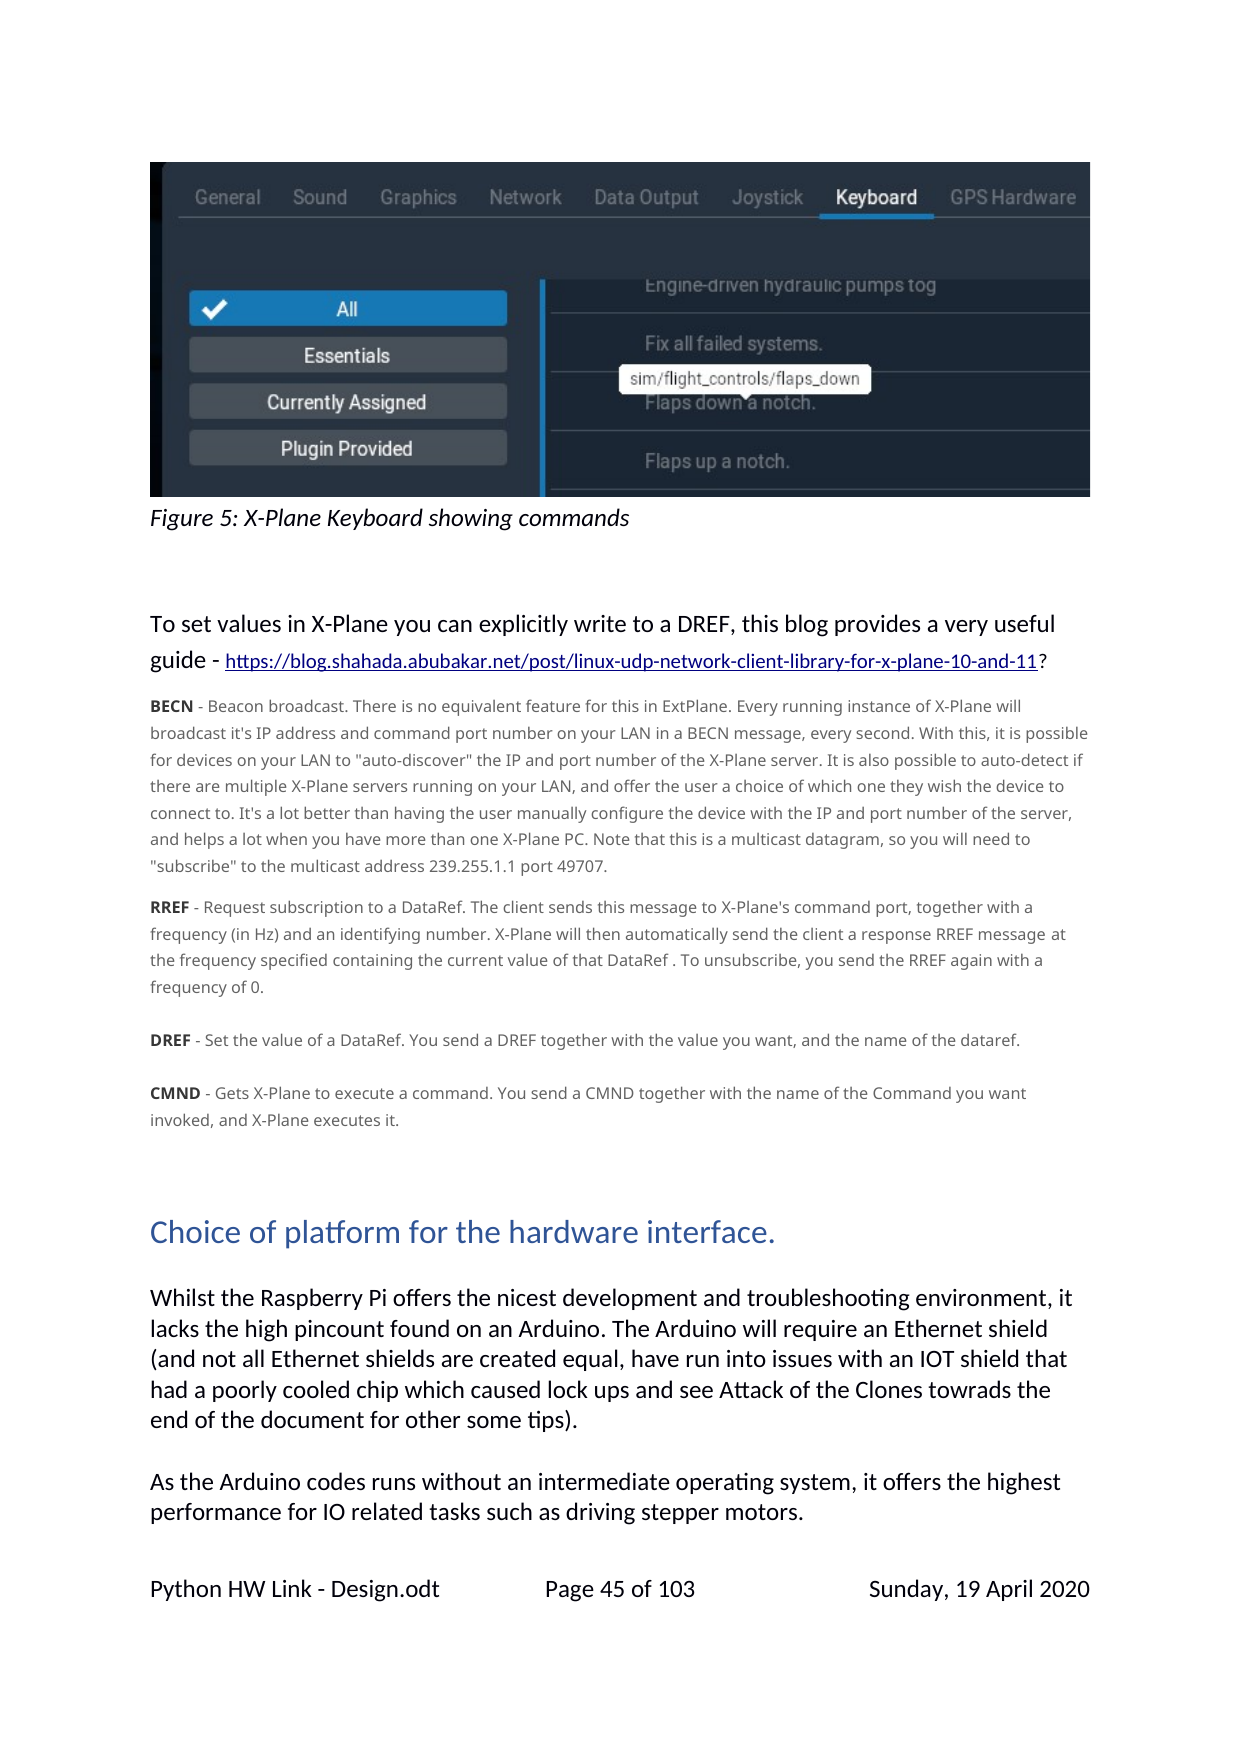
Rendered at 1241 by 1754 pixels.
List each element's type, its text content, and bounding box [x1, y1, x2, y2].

text CMND - Gets X-Plane to execute a command. You send a CMND together with the name of the Command you want invoked, and X-Plane executes it. [150, 1082, 1090, 1131]
subtitle Choice of platform for the hardware interface. [150, 1211, 1090, 1252]
text BECN - Beacon broadcast. There is no equivalent feature for this in ExtPlane. Every running instance of X-Plane will broadcast it's IP address and command port number on your LAN in a BECN message, every second. With this, it is possible for devices on your LAN to "auto-discover" the IP and port number of the X-Plane server. It is also possible to auto-detect if there are multiple X-Plane servers running on your LAN, and offer the user a choice of which one they wish the device to connect to. It's a lot better than having the user manually configure the device with the IP and port number of the server, and helps a lot when you have more than one X-Plane PC. Note that this is a multicast datagram, so you will need to "subscribe" to the multicast address 239.255.1.1 port 49707. [150, 696, 1090, 877]
text RREF - Request subscription to a DataRef. The client sends this message to X-Plane's command port, together with a frequency (in Hz) and an identifying number. X-Plane will then automatically send the client a response RREF message at the frequency specified containing the current value of that DataRef . To unsubscribe, you send the RREF again with a frequency of 0. [150, 896, 1090, 998]
text Figure 5: X-Plane Keyboard showing commands [150, 497, 1090, 533]
text DREF - Set the value of a DataRef. You send a DREF together with the value you want, and the name of the dataref. [150, 1029, 1090, 1051]
text As the Arduino codes runs without an intermediate operating system, it offers the highest performance for IO related tasks such as driving stepper motors. [150, 1466, 1090, 1527]
text Whilst the Raspberry Pi offers the nicest development and troubleshooting environment, it lacks the high pincount found on an Arduino. The Arduino will require an Ethernet shield (and not all Ethernet shields are created equal, have run into issues with an IOT shield that had a poorly cooled chip which caused lock ups and see Attack of the Clones towrads the end of the document for other some tips). [150, 1282, 1090, 1435]
picture [150, 162, 1091, 497]
text To set values in X-Plane you can explicitly write to a DREF, this blog provides a very useful guide - https://blog.shahada.abubakar.net/post/linux-udp-network-client-library-for-x-plane-10-and-11? [150, 608, 1090, 675]
